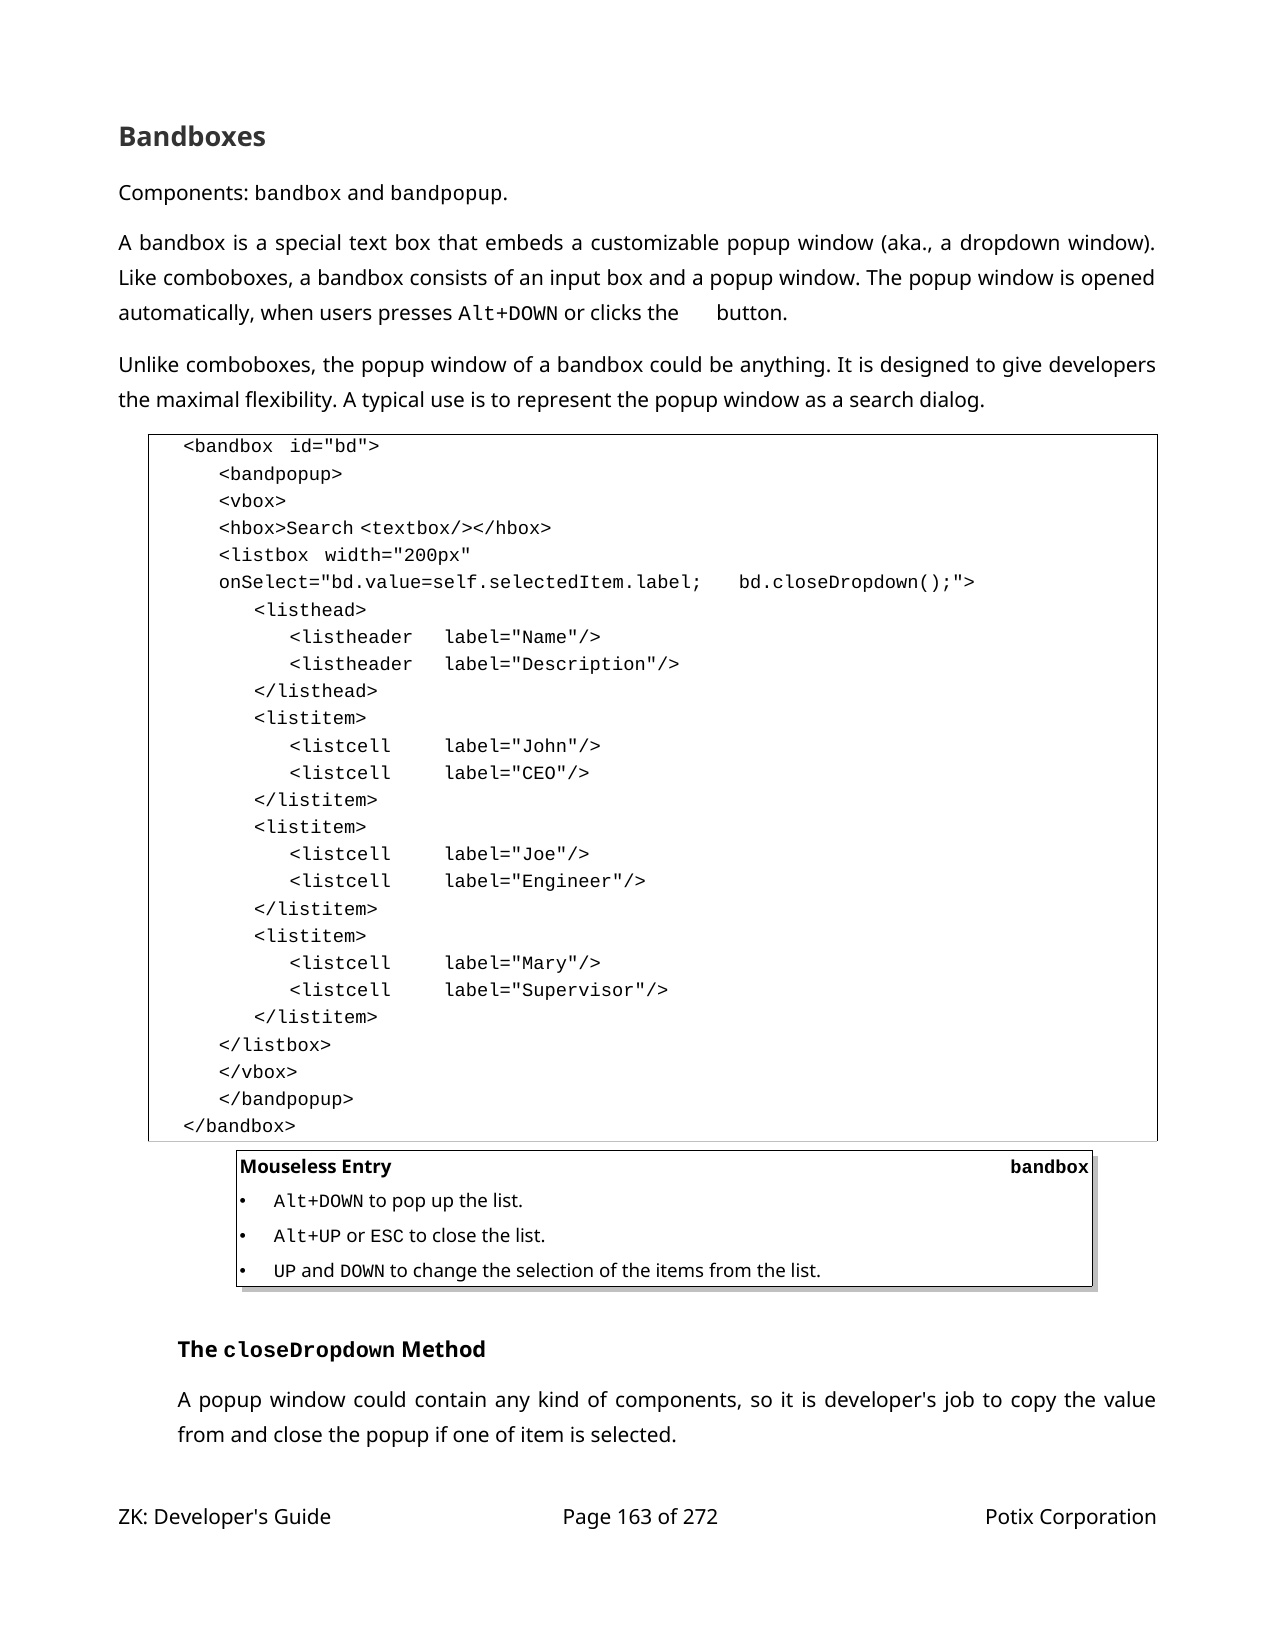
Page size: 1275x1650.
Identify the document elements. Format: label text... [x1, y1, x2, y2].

text A popup window could contain any kind of components, so it is developer's job to copy the value from and close the popup if one of item is selected. [177, 1385, 1157, 1448]
text <vbox> [149, 489, 1157, 513]
text <listitem> [149, 924, 1157, 948]
text <hbox>Search <textbox/></hbox> [149, 516, 1157, 540]
text <listhead> [149, 597, 1157, 622]
text </listitem> [149, 788, 1157, 812]
text </listitem> [149, 897, 1157, 921]
text <listcell label="Engineer"/> [149, 869, 1157, 894]
text Mouseless Entry bandbox [237, 1151, 1092, 1179]
text <listbox width="200px" [149, 543, 1157, 567]
subtitle Bandboxes [118, 118, 1157, 155]
text <listcell label="John"/> [149, 733, 1157, 758]
text Components: bandbox and bandpopup. [118, 178, 1157, 207]
text <listheader label="Description"/> [149, 652, 1157, 676]
text </listhead> [149, 679, 1157, 703]
text onSelect="bd.value=self.selectedItem.label; bd.closeDropdown();"> [149, 570, 1157, 594]
text Unlike comboboxes, the popup window of a bandbox could be anything. It is designed to give developers the maximal flexibility. A typical use is to represent the popup window as a search dialog. [118, 350, 1157, 414]
text <listheader label="Name"/> [149, 625, 1157, 649]
text <bandpopup> [149, 462, 1157, 486]
text </bandpopup> [149, 1087, 1157, 1111]
text <listcell label="Supervisor"/> [149, 978, 1157, 1002]
text <listitem> [149, 706, 1157, 731]
text </bandbox> [149, 1114, 1157, 1141]
text <bandbox id="bd"> [149, 435, 1157, 459]
text <listcell label="Joe"/> [149, 842, 1157, 866]
text </listbox> [149, 1032, 1157, 1057]
list Alt+UP or ESC to close the list. [237, 1219, 1092, 1248]
text <listcell label="CEO"/> [149, 761, 1157, 785]
text </listitem> [149, 1005, 1157, 1029]
list UP and DOWN to change the selection of the items from the list. [237, 1254, 1092, 1286]
subtitle The closeDropdown Method [177, 1334, 1157, 1364]
list Alt+DOWN to pop up the list. [237, 1185, 1092, 1213]
text <listitem> [149, 815, 1157, 839]
text </vbox> [149, 1060, 1157, 1084]
text A bandbox is a special text box that embeds a customizable popup window (aka., a dropdown window). Like comboboxes, a bandbox consists of an input box and a popup window. The popup window is opened automatically, when users presses Alt+DOWN or clicks the button. [118, 228, 1157, 330]
text <listcell label="Mary"/> [149, 951, 1157, 975]
